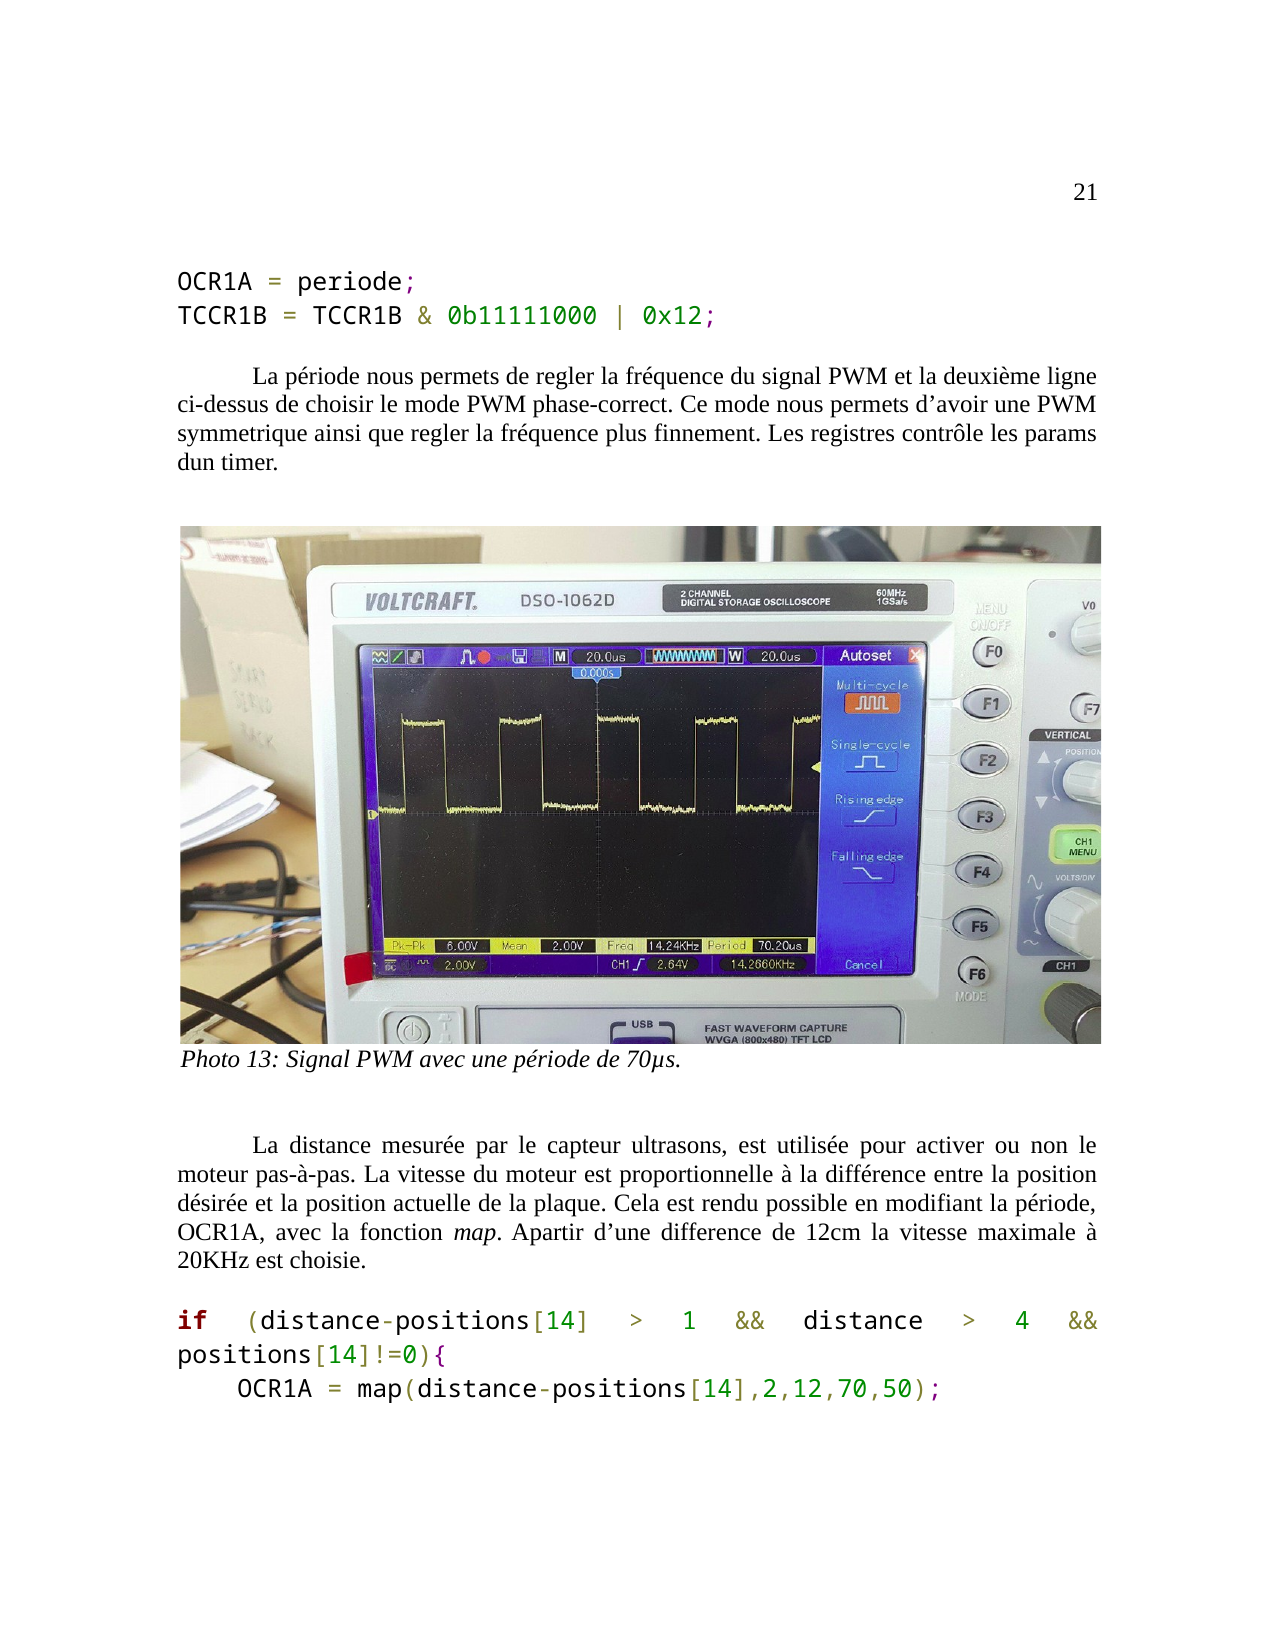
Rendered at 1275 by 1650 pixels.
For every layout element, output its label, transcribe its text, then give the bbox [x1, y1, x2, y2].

picture [180, 526, 1102, 1044]
text if (distance-positions[14] > 1 && distance > 4 && positions[14]!=0){ [177, 1303, 1098, 1371]
text Photo 13: Signal PWM avec une période de 70µs. [180, 1044, 1101, 1073]
text TCCR1B = TCCR1B & 0b11111000 | 0x12; [177, 298, 1098, 332]
text La période nous permets de regler la fréquence du signal PWM et la deuxième ligne ci-dessus de choisir le mode PWM phase-correct. Ce mode nous permets d’avoir une PWM symmetrique ainsi que regler la fréquence plus finnement. Les registres contrôle les params dun timer. [177, 361, 1098, 476]
text La distance mesurée par le capteur ultrasons, est utilisée pour activer ou non le moteur pas-à-pas. La vitesse du moteur est proportionnelle à la différence entre la position désirée et la position actuelle de la plaque. Cela est rendu possible en modifiant la période, OCR1A, avec la fonction map. Apartir d’une difference de 12cm la vitesse maximale à 20KHz est choisie. [177, 1130, 1098, 1274]
text OCR1A = periode; [177, 264, 1098, 298]
text OCR1A = map(distance-positions[14],2,12,70,50); [177, 1371, 1098, 1405]
